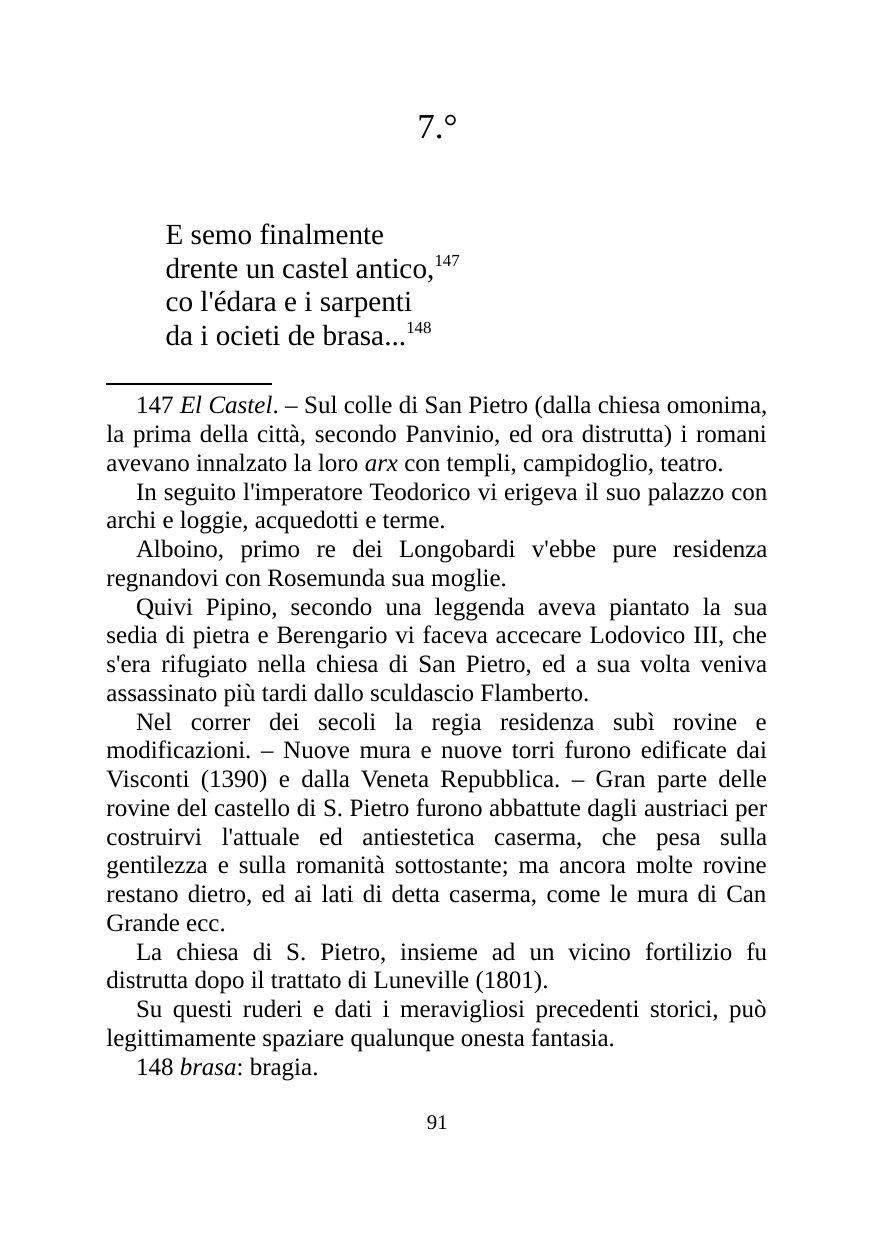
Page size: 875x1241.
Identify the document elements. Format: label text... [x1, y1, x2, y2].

text Alboino, primo re dei Longobardi v'ebbe pure residenza regnandovi con Rosemunda sua moglie. [106, 534, 768, 592]
text E semo finalmente drente un castel antico, co l'édara e i sarpenti da i ocieti de brasa... [165, 217, 768, 351]
text Nel correr dei secoli la regia residenza subì rovine e modificazioni. – Nuove mura e nuove torri furono edificate dai Visconti (1390) e dalla Veneta Repubblica. – Gran parte delle rovine del castello di S. Pietro furono abbattute dagli austriaci per costruirvi l'attuale ed antiestetica caserma, che pesa sulla gentilezza e sulla romanità sottostante; ma ancora molte rovine restano dietro, ed ai lati di detta caserma, come le mura di Can Grande ecc. [106, 707, 768, 937]
text La chiesa di S. Pietro, insieme ad un vicino fortilizio fu distrutta dopo il trattato di Luneville (1801). [106, 937, 768, 994]
text In seguito l'imperatore Teodorico vi erigeva il suo palazzo con archi e loggie, acquedotti e terme. [106, 477, 768, 534]
text El Castel. – Sul colle di San Pietro (dalla chiesa omonima, la prima della città, secondo Panvinio, ed ora distrutta) i romani avevano innalzato la loro arx con templi, campidoglio, teatro. [106, 390, 768, 477]
text Su questi ruderi e dati i meravigliosi precedenti storici, può legittimamente spaziare qualunque onesta fantasia. [106, 994, 768, 1052]
subtitle 7.° [106, 106, 768, 146]
text Quivi Pipino, secondo una leggenda aveva piantato la sua sedia di pietra e Berengario vi faceva accecare Lodovico III, che s'era rifugiato nella chiesa di San Pietro, ed a sua volta veniva assassinato più tardi dallo sculdascio Flamberto. [106, 592, 768, 707]
text brasa: bragia. [106, 1052, 768, 1080]
